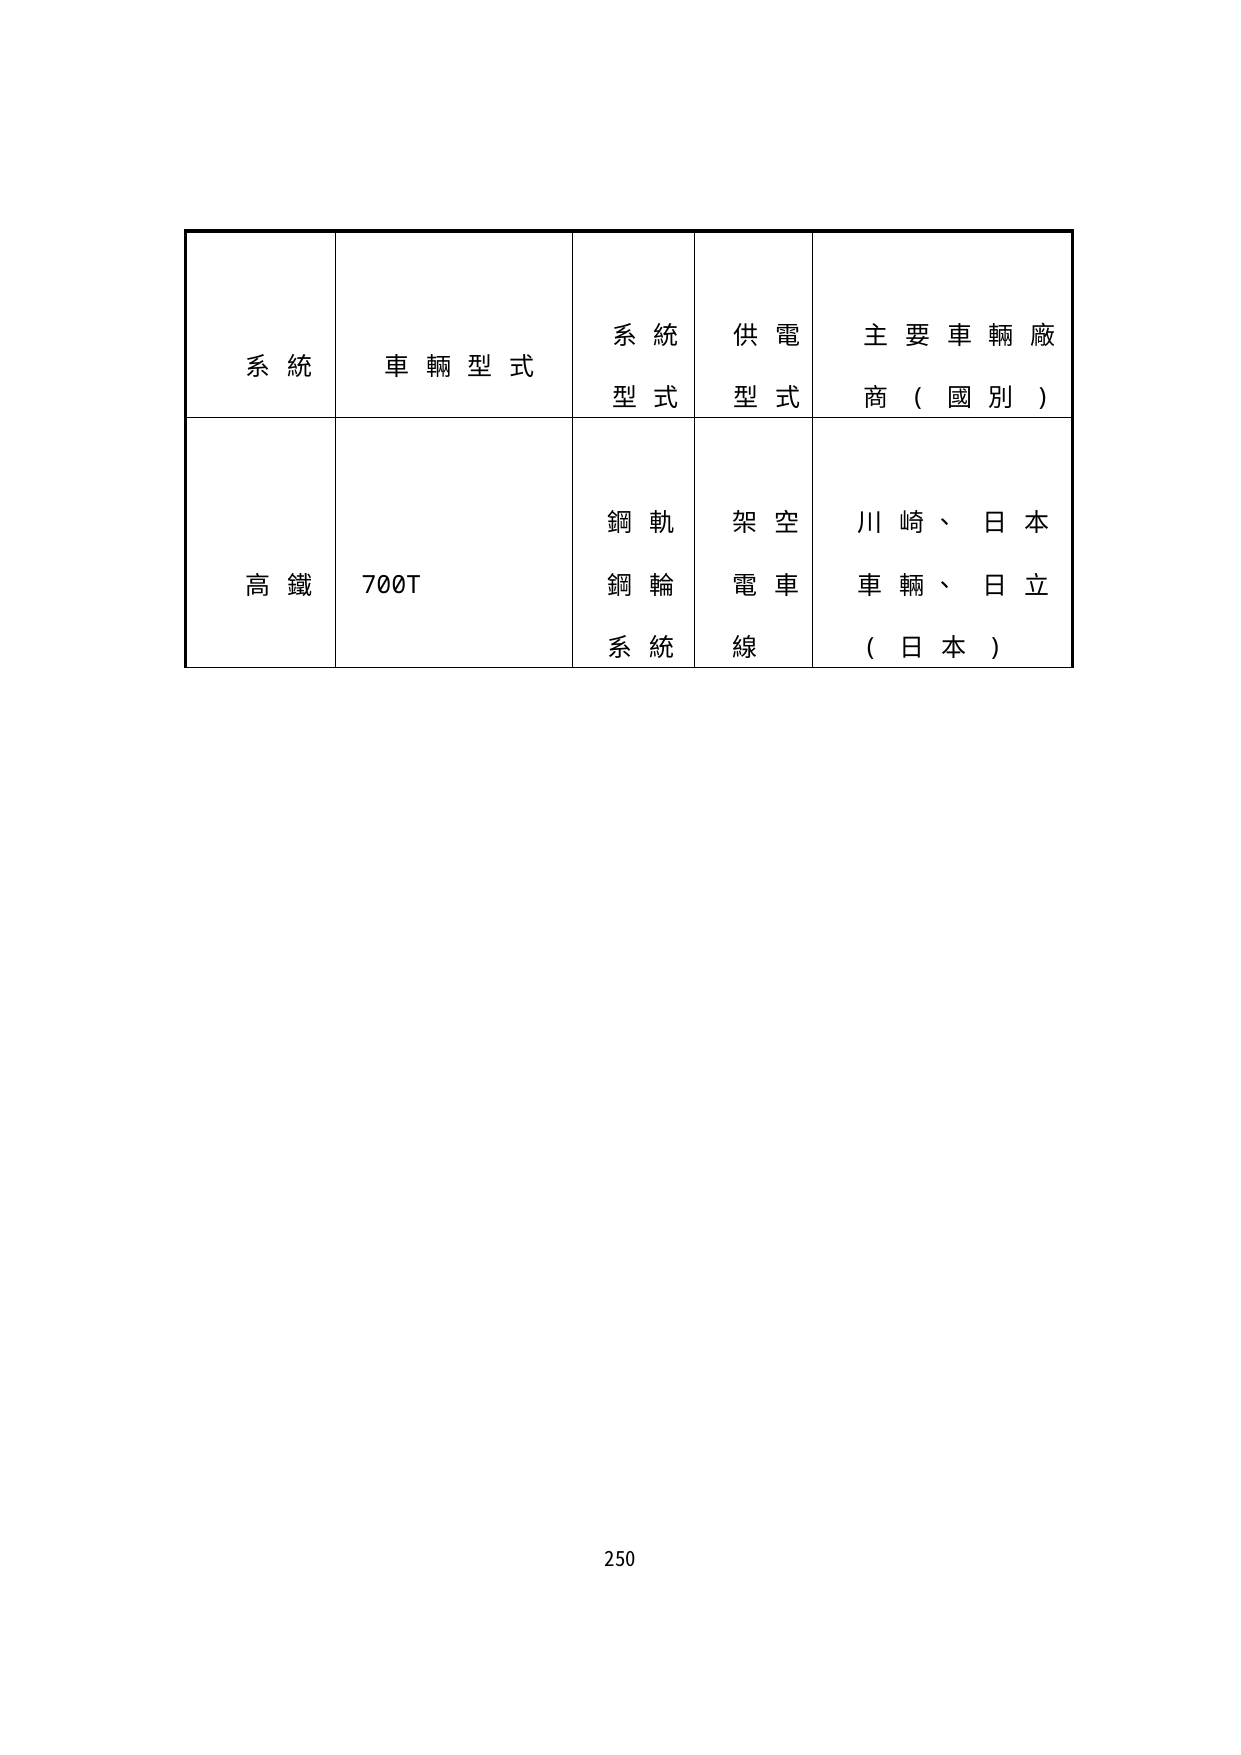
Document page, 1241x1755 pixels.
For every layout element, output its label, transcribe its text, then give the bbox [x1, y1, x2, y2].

table_header 系統 [187, 233, 335, 417]
table_cell 高鐵 [187, 418, 335, 667]
table_header 車輛型式 [336, 233, 572, 417]
table_header 供電型式 [695, 233, 812, 417]
table_header 主要車輛廠商(國別) [813, 233, 1071, 417]
table_header 系統型式 [573, 233, 694, 417]
table_cell 川崎、日本車輛、日立(日本) [813, 418, 1071, 667]
table_cell 架空電車線 [695, 418, 812, 667]
table_cell 700T [336, 418, 572, 667]
table_cell 鋼軌鋼輪系統 [573, 418, 694, 667]
